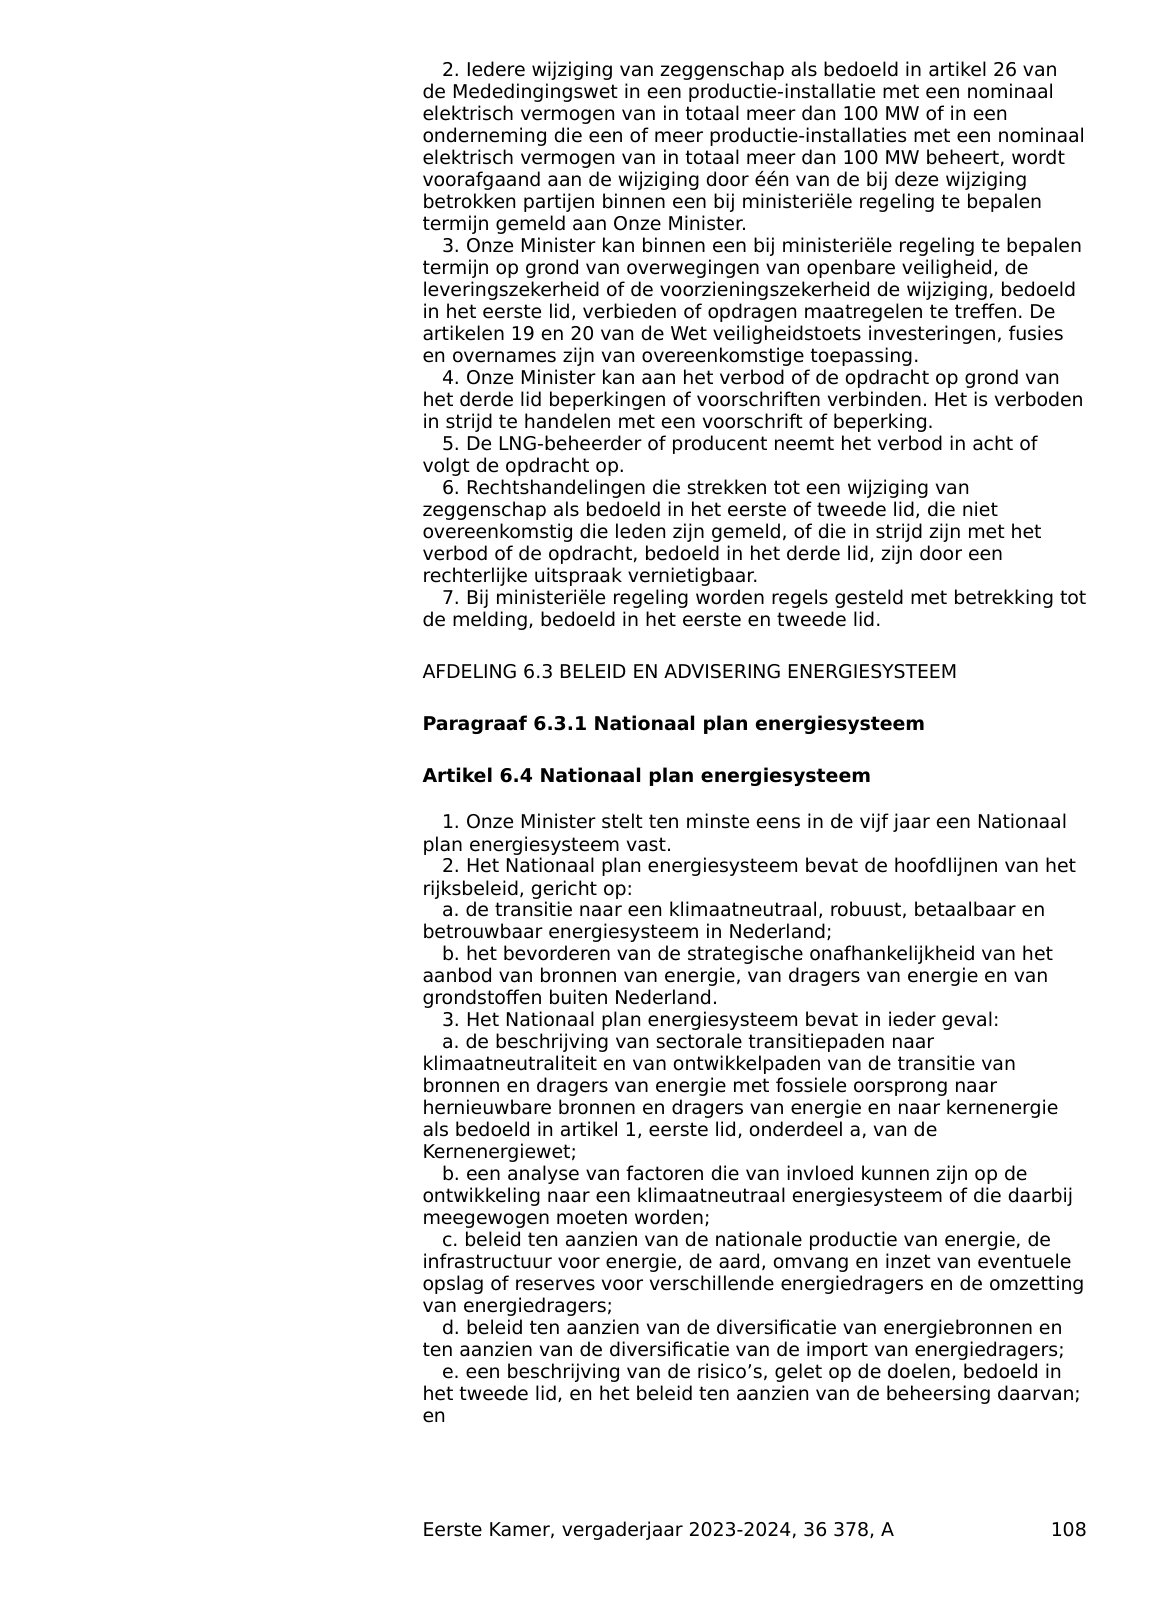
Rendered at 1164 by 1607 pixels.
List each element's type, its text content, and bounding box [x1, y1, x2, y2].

text 7. Bij ministeriële regeling worden regels gesteld met betrekking tot de melding, bedoeld in het eerste en tweede lid. [422, 587, 1087, 631]
text 2. Het Nationaal plan energiesysteem bevat de hoofdlijnen van het rijksbeleid, gericht op: [422, 855, 1087, 899]
text 2. Iedere wijziging van zeggenschap als bedoeld in artikel 26 van de Mededingingswet in een productie-installatie met een nominaal elektrisch vermogen van in totaal meer dan 100 MW of in een onderneming die een of meer productie-installaties met een nominaal elektrisch vermogen van in totaal meer dan 100 MW beheert, wordt voorafgaand aan de wijziging door één van de bij deze wijziging betrokken partijen binnen een bij ministeriële regeling te bepalen termijn gemeld aan Onze Minister. [422, 59, 1087, 235]
text 5. De LNG-beheerder of producent neemt het verbod in acht of volgt de opdracht op. [422, 433, 1087, 477]
text a. de transitie naar een klimaatneutraal, robuust, betaalbaar en betrouwbaar energiesysteem in Nederland; [422, 899, 1087, 943]
text 4. Onze Minister kan aan het verbod of de opdracht op grond van het derde lid beperkingen of voorschriften verbinden. Het is verboden in strijd te handelen met een voorschrift of beperking. [422, 367, 1087, 433]
subtitle Paragraaf 6.3.1 Nationaal plan energiesysteem [422, 712, 1087, 734]
text 1. Onze Minister stelt ten minste eens in de vijf jaar een Nationaal plan energiesysteem vast. [422, 811, 1087, 855]
text 6. Rechtshandelingen die strekken tot een wijziging van zeggenschap als bedoeld in het eerste of tweede lid, die niet overeenkomstig die leden zijn gemeld, of die in strijd zijn met het verbod of de opdracht, bedoeld in het derde lid, zijn door een rechterlijke uitspraak vernietigbaar. [422, 477, 1087, 587]
subtitle AFDELING 6.3 BELEID EN ADVISERING ENERGIESYSTEEM [422, 661, 1087, 682]
text c. beleid ten aanzien van de nationale productie van energie, de infrastructuur voor energie, de aard, omvang en inzet van eventuele opslag of reserves voor verschillende energiedragers en de omzetting van energiedragers; [422, 1229, 1087, 1317]
text b. het bevorderen van de strategische onafhankelijkheid van het aanbod van bronnen van energie, van dragers van energie en van grondstoffen buiten Nederland. [422, 943, 1087, 1009]
subtitle Artikel 6.4 Nationaal plan energiesysteem [422, 764, 1087, 786]
text b. een analyse van factoren die van invloed kunnen zijn op de ontwikkeling naar een klimaatneutraal energiesysteem of die daarbij meegewogen moeten worden; [422, 1163, 1087, 1229]
text 3. Het Nationaal plan energiesysteem bevat in ieder geval: [422, 1009, 1087, 1031]
text d. beleid ten aanzien van de diversificatie van energiebronnen en ten aanzien van de diversificatie van de import van energiedragers; [422, 1317, 1087, 1361]
text a. de beschrijving van sectorale transitiepaden naar klimaatneutraliteit en van ontwikkelpaden van de transitie van bronnen en dragers van energie met fossiele oorsprong naar hernieuwbare bronnen en dragers van energie en naar kernenergie als bedoeld in artikel 1, eerste lid, onderdeel a, van de Kernenergiewet; [422, 1031, 1087, 1163]
text 3. Onze Minister kan binnen een bij ministeriële regeling te bepalen termijn op grond van overwegingen van openbare veiligheid, de leveringszekerheid of de voorzieningszekerheid de wijziging, bedoeld in het eerste lid, verbieden of opdragen maatregelen te treffen. De artikelen 19 en 20 van de Wet veiligheidstoets investeringen, fusies en overnames zijn van overeenkomstige toepassing. [422, 235, 1087, 367]
text e. een beschrijving van de risico’s, gelet op de doelen, bedoeld in het tweede lid, en het beleid ten aanzien van de beheersing daarvan; en [422, 1361, 1087, 1427]
